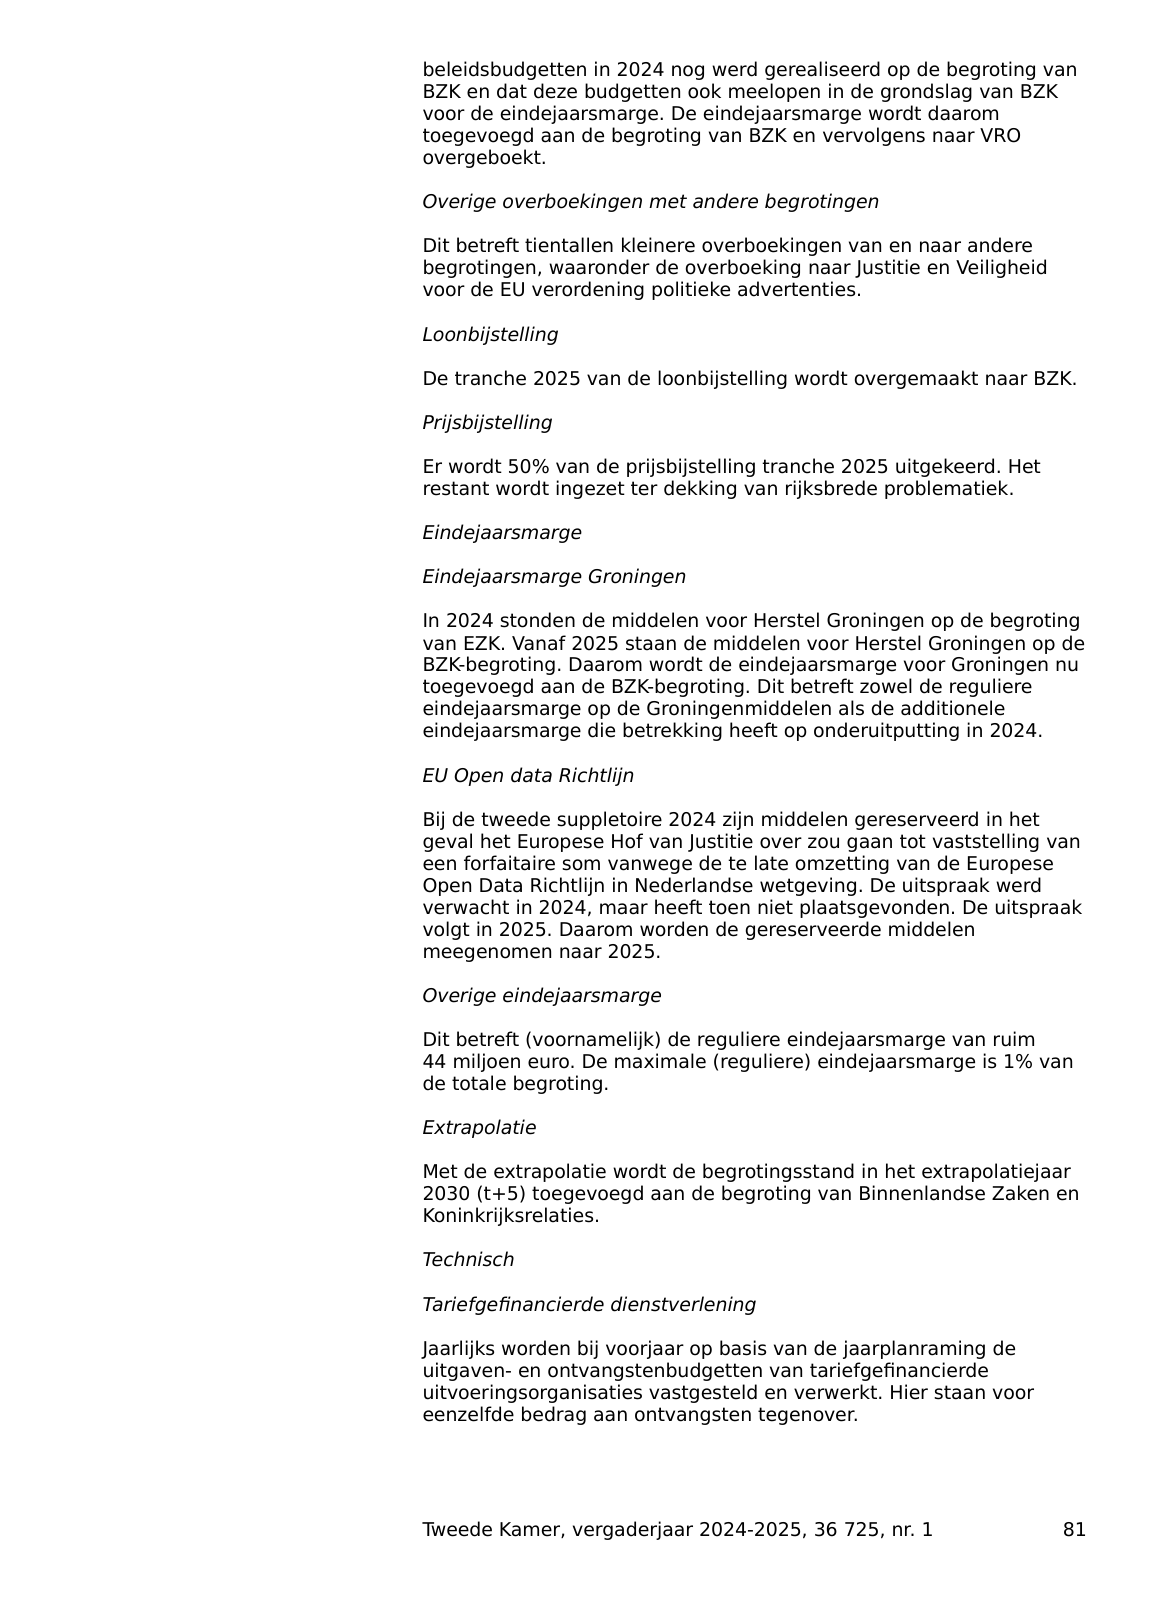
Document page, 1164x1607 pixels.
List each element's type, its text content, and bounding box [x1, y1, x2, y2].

subtitle Loonbijstelling [422, 323, 1087, 345]
text Met de extrapolatie wordt de begrotingsstand in het extrapolatiejaar 2030 (t+5) toegevoegd aan de begroting van Binnenlandse Zaken en Koninkrijksrelaties. [422, 1161, 1087, 1227]
subtitle Technisch [422, 1249, 1087, 1271]
subtitle EU Open data Richtlijn [422, 764, 1087, 786]
text Jaarlĳks worden bĳ voorjaar op basis van de jaarplanraming de uitgaven- en ontvangstenbudgetten van tariefgefinancierde uitvoeringsorganisaties vastgesteld en verwerkt. Hier staan voor eenzelfde bedrag aan ontvangsten tegenover. [422, 1338, 1087, 1426]
text Er wordt 50% van de prijsbijstelling tranche 2025 uitgekeerd. Het restant wordt ingezet ter dekking van rijksbrede problematiek. [422, 456, 1087, 500]
text Dit betreft tientallen kleinere overboekingen van en naar andere begrotingen, waaronder de overboeking naar Justitie en Veiligheid voor de EU verordening politieke advertenties. [422, 235, 1087, 301]
subtitle Tariefgefinancierde dienstverlening [422, 1293, 1087, 1315]
subtitle Eindejaarsmarge [422, 522, 1087, 544]
text In 2024 stonden de middelen voor Herstel Groningen op de begroting van EZK. Vanaf 2025 staan de middelen voor Herstel Groningen op de BZK-begroting. Daarom wordt de eindejaarsmarge voor Groningen nu toegevoegd aan de BZK-begroting. Dit betreft zowel de reguliere eindejaarsmarge op de Groningenmiddelen als de additionele eindejaarsmarge die betrekking heeft op onderuitputting in 2024. [422, 610, 1087, 742]
subtitle Overige eindejaarsmarge [422, 985, 1087, 1007]
subtitle Extrapolatie [422, 1117, 1087, 1139]
text Dit betreft (voornamelĳk) de reguliere eindejaarsmarge van ruim 44 miljoen euro. De maximale (reguliere) eindejaarsmarge is 1% van de totale begroting. [422, 1029, 1087, 1095]
subtitle Eindejaarsmarge Groningen [422, 566, 1087, 588]
text beleidsbudgetten in 2024 nog werd gerealiseerd op de begroting van BZK en dat deze budgetten ook meelopen in de grondslag van BZK voor de eindejaarsmarge. De eindejaarsmarge wordt daarom toegevoegd aan de begroting van BZK en vervolgens naar VRO overgeboekt. [422, 59, 1087, 169]
subtitle Prijsbijstelling [422, 412, 1087, 434]
text Bĳ de tweede suppletoire 2024 zĳn middelen gereserveerd in het geval het Europese Hof van Justitie over zou gaan tot vaststelling van een forfaitaire som vanwege de te late omzetting van de Europese Open Data Richtlĳn in Nederlandse wetgeving. De uitspraak werd verwacht in 2024, maar heeft toen niet plaatsgevonden. De uitspraak volgt in 2025. Daarom worden de gereserveerde middelen meegenomen naar 2025. [422, 809, 1087, 962]
subtitle Overige overboekingen met andere begrotingen [422, 191, 1087, 213]
text De tranche 2025 van de loonbĳstelling wordt overgemaakt naar BZK. [422, 368, 1087, 389]
